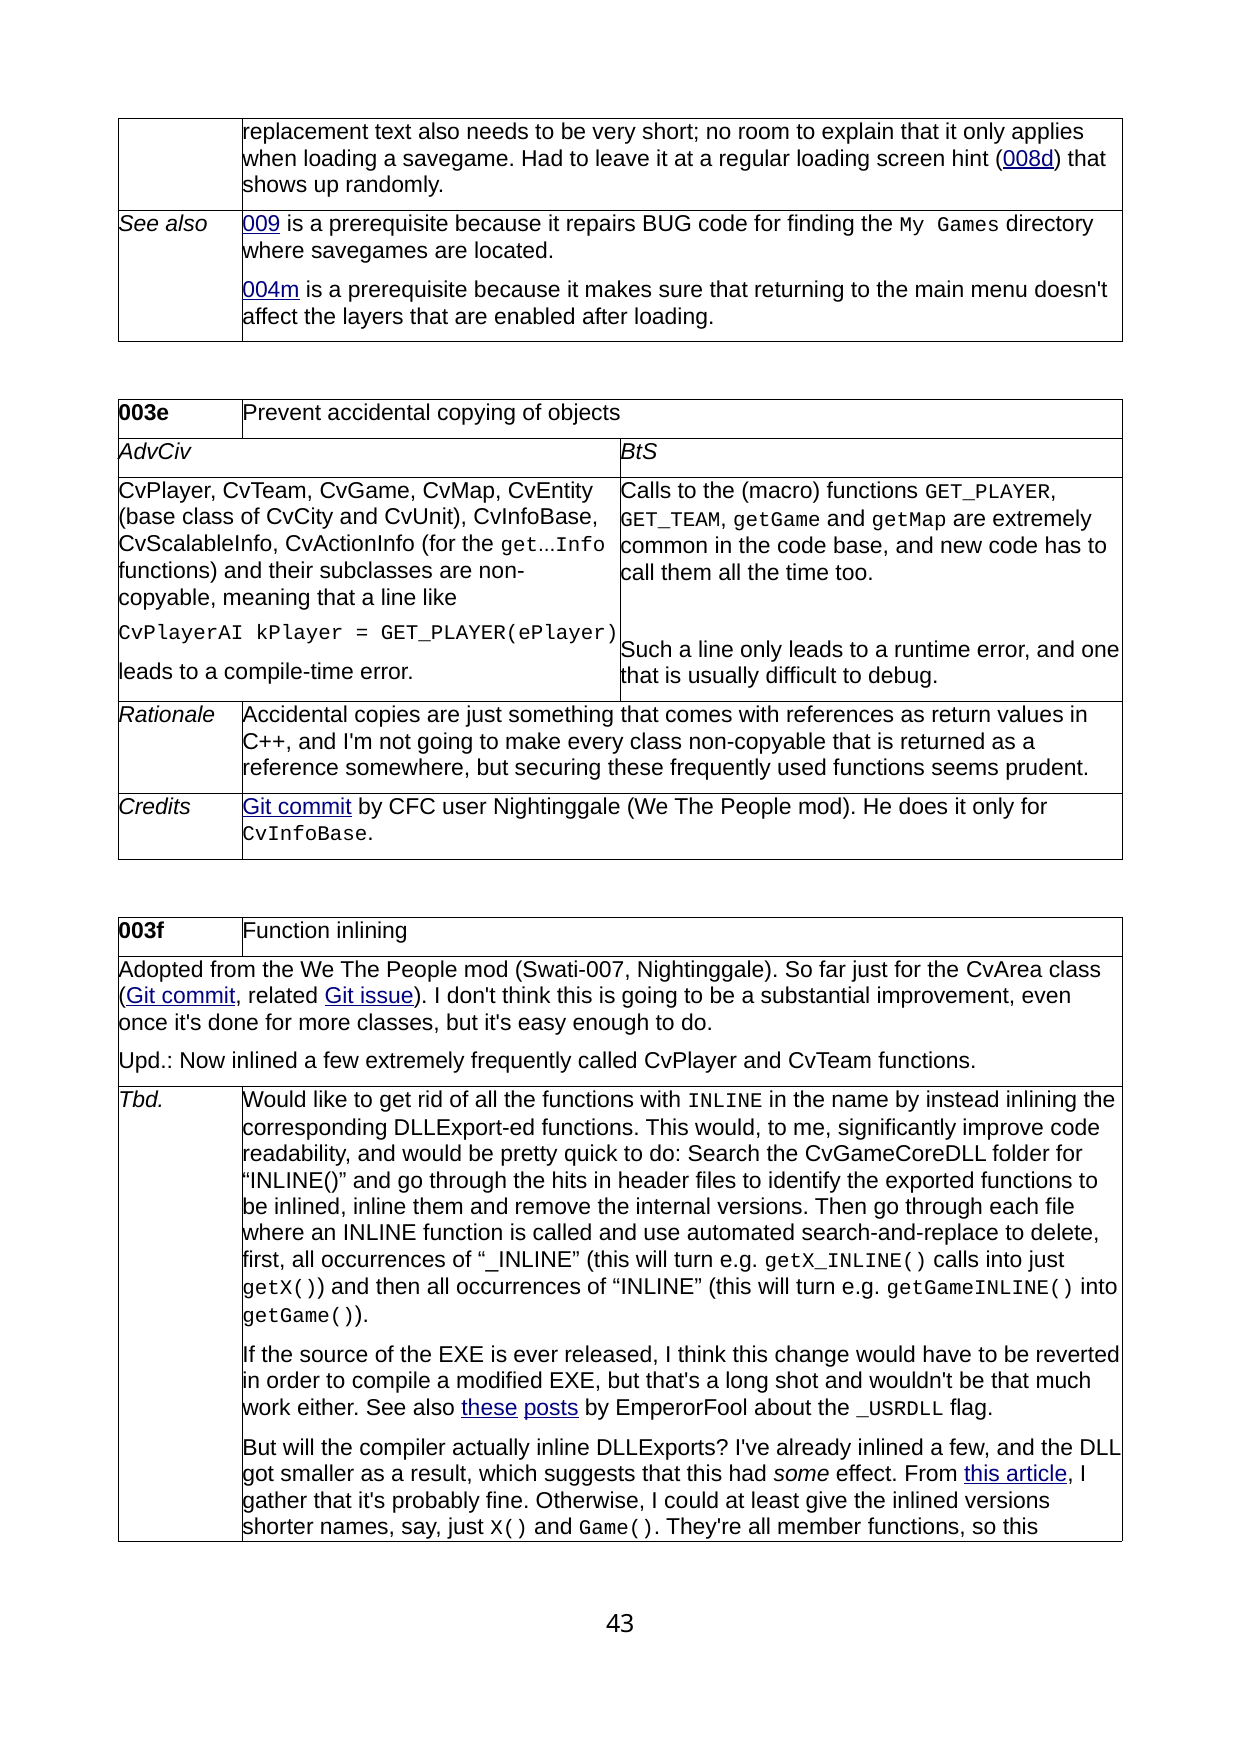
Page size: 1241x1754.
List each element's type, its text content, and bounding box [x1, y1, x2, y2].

table_cell Calls to the (macro) functions GET_PLAYER, GET_TEAM, getGame and getMap are extremely common in the code base, and new code has to call them all the time too. Such a line only leads to a runtime error, and one that is usually difficult to debug. [621, 478, 1122, 701]
table_cell See also [119, 211, 242, 341]
table_header 003e [119, 400, 242, 438]
table_cell Tbd. [119, 1087, 242, 1541]
table_header 003f [119, 918, 242, 956]
table_cell CvPlayer, CvTeam, CvGame, CvMap, CvEntity (base class of CvCity and CvUnit), CvInfoBase, CvScalableInfo, CvActionInfo (for the get...Info functions) and their subclasses are non-copyable, meaning that a line like CvPlayerAI kPlayer = GET_PLAYER(ePlayer) leads to a compile-time error. [119, 478, 620, 701]
table_cell Accidental copies are just something that comes with references as return values in C++, and I'm not going to make every class non-copyable that is returned as a reference somewhere, but securing these frequently used functions seems prudent. [243, 702, 1122, 793]
table_cell Git commit by CFC user Nightinggale (We The People mod). He does it only for CvInfoBase. [243, 794, 1122, 859]
table_header Prevent accidental copying of objects [243, 400, 1122, 438]
table_cell AdvCiv [119, 439, 620, 477]
table_cell 009 is a prerequisite because it repairs BUG code for finding the My Games directory where savegames are located. 004m is a prerequisite because it makes sure that returning to the main menu doesn't affect the layers that are enabled after loading. [243, 211, 1122, 341]
table_cell Credits [119, 794, 242, 859]
table_cell Rationale [119, 702, 242, 793]
table_cell BtS [621, 439, 1122, 477]
table_header Function inlining [243, 918, 1122, 956]
table_cell Adopted from the We The People mod (Swati-007, Nightinggale). So far just for the CvArea class (Git commit, related Git issue). I don't think this is going to be a substantial improvement, even once it's done for more classes, but it's easy enough to do. Upd.: Now inlined a few extremely frequently called CvPlayer and CvTeam functions. [119, 957, 1122, 1086]
table_cell replacement text also needs to be very short; no room to explain that it only applies when loading a savegame. Had to leave it at a regular loading screen hint (008d) that shows up randomly. [243, 119, 1122, 210]
table_cell [119, 119, 242, 210]
table_cell Would like to get rid of all the functions with INLINE in the name by instead inlining the corresponding DLLExport-ed functions. This would, to me, significantly improve code readability, and would be pretty quick to do: Search the CvGameCoreDLL folder for “INLINE()” and go through the hits in header files to identify the exported functions to be inlined, inline them and remove the internal versions. Then go through each file where an INLINE function is called and use automated search-and-replace to delete, first, all occurrences of “_INLINE” (this will turn e.g. getX_INLINE() calls into just getX()) and then all occurrences of “INLINE” (this will turn e.g. getGameINLINE() into getGame()). If the source of the EXE is ever released, I think this change would have to be reverted in order to compile a modified EXE, but that's a long shot and wouldn't be that much work either. See also these posts by EmperorFool about the _USRDLL flag. But will the compiler actually inline DLLExports? I've already inlined a few, and the DLL got smaller as a result, which suggests that this had some effect. From this article, I gather that it's probably fine. Otherwise, I could at least give the inlined versions shorter names, say, just X() and Game(). They're all member functions, so this [243, 1087, 1122, 1541]
